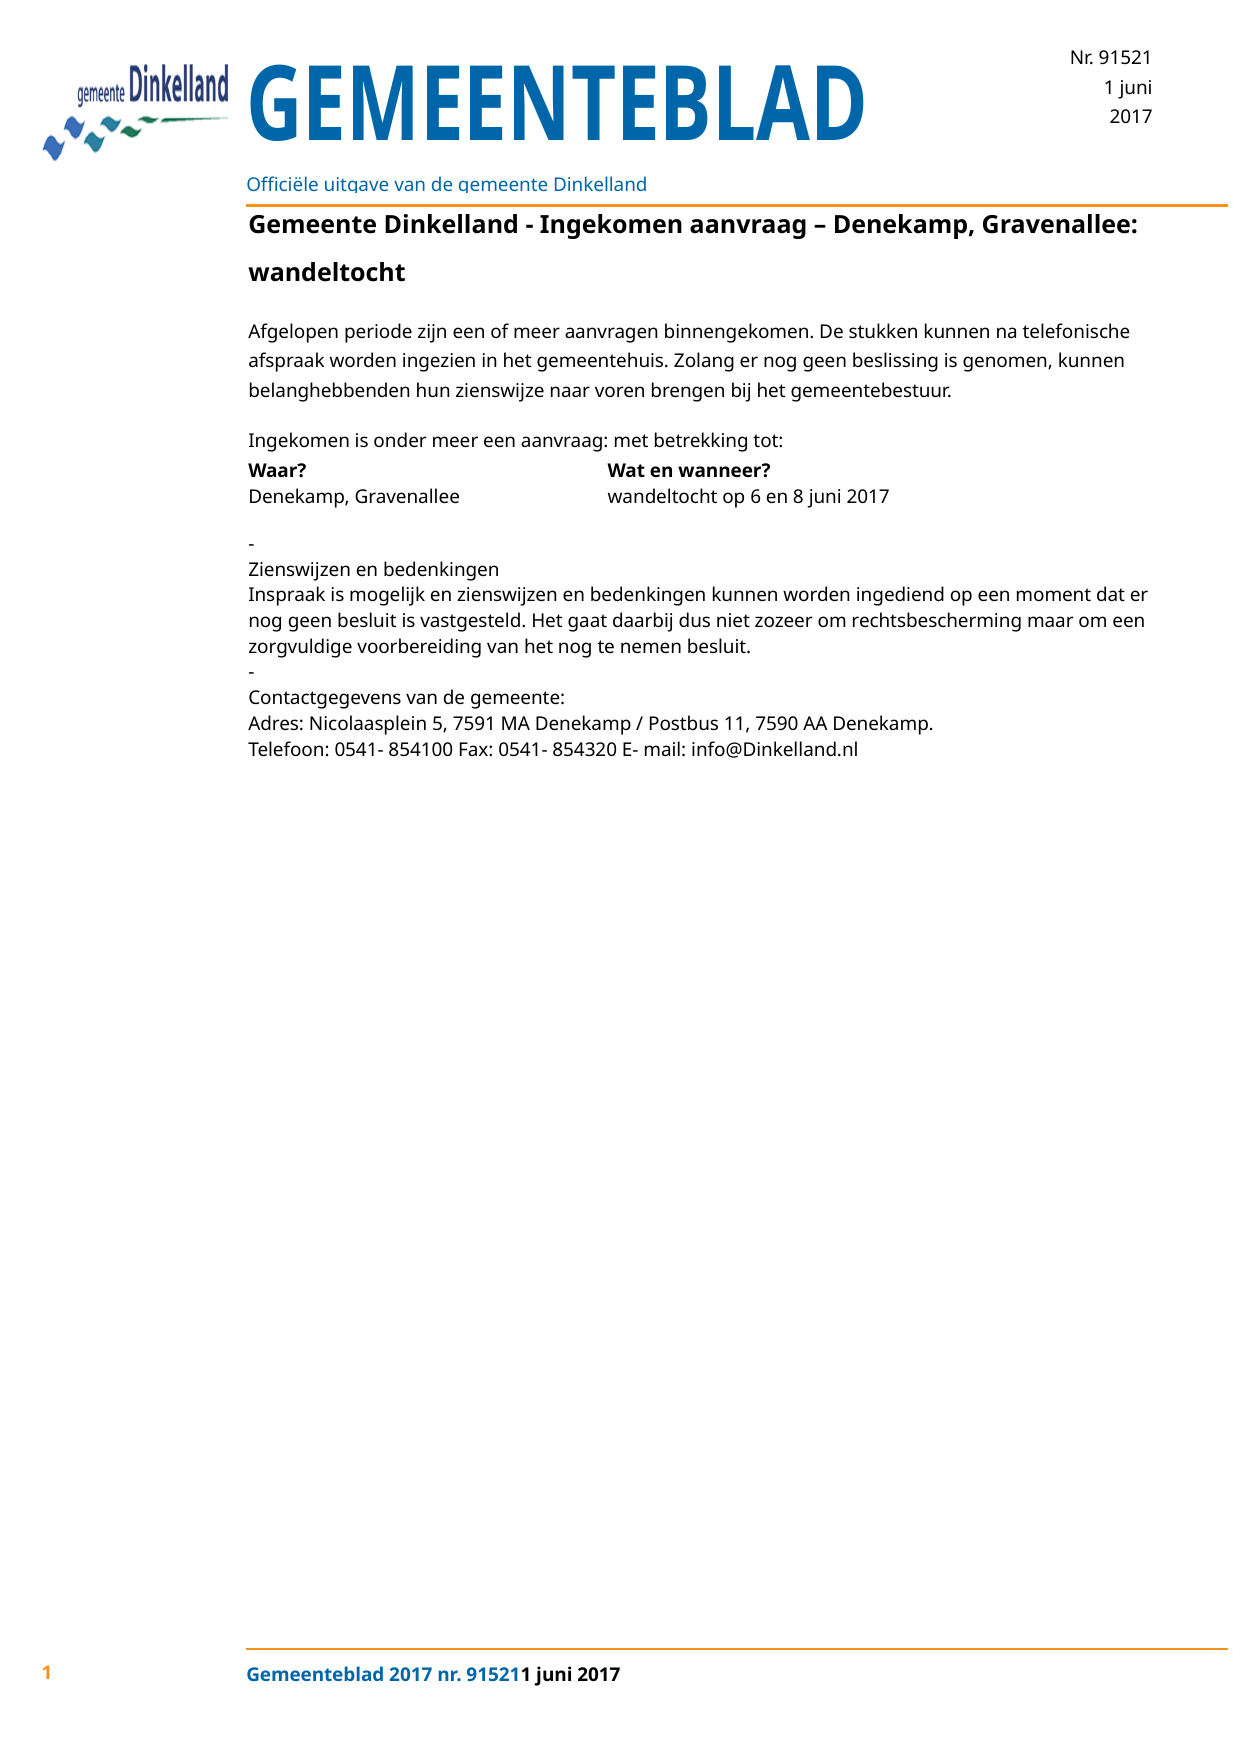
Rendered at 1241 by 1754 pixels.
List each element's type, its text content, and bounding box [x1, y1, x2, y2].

text Adres: Nicolaasplein 5, 7591 MA Denekamp / Postbus 11, 7590 AA Denekamp. [248, 710, 1152, 736]
text Zienswijzen en bedenkingen [248, 556, 1152, 582]
table_cell wandeltocht op 6 en 8 juni 2017 [608, 483, 1152, 509]
text Telefoon: 0541- 854100 Fax: 0541- 854320 E- mail: info@Dinkelland.nl [248, 736, 1152, 762]
text - [248, 530, 1152, 556]
text Ingekomen is onder meer een aanvraag: met betrekking tot: [248, 427, 1152, 453]
picture [41, 47, 231, 172]
table_header Waar? [248, 457, 607, 483]
text - [248, 659, 1152, 684]
text Afgelopen periode zijn een of meer aanvragen binnengekomen. De stukken kunnen na telefonische afspraak worden ingezien in het gemeentehuis. Zolang er nog geen beslissing is genomen, kunnen belanghebbenden hun zienswijze naar voren brengen bij het gemeentebestuur. [248, 318, 1152, 403]
table_header Wat en wanneer? [608, 457, 1152, 483]
text Contactgegevens van de gemeente: [248, 684, 1152, 710]
text Inspraak is mogelijk en zienswijzen en bedenkingen kunnen worden ingediend op een moment dat er nog geen besluit is vastgesteld. Het gaat daarbij dus niet zozeer om rechtsbescherming maar om een zorgvuldige voorbereiding van het nog te nemen besluit. [248, 582, 1152, 659]
table_cell Denekamp, Gravenallee [248, 483, 607, 509]
text Gemeente Dinkelland - Ingekomen aanvraag – Denekamp, Gravenallee: wandeltocht [248, 207, 1152, 288]
